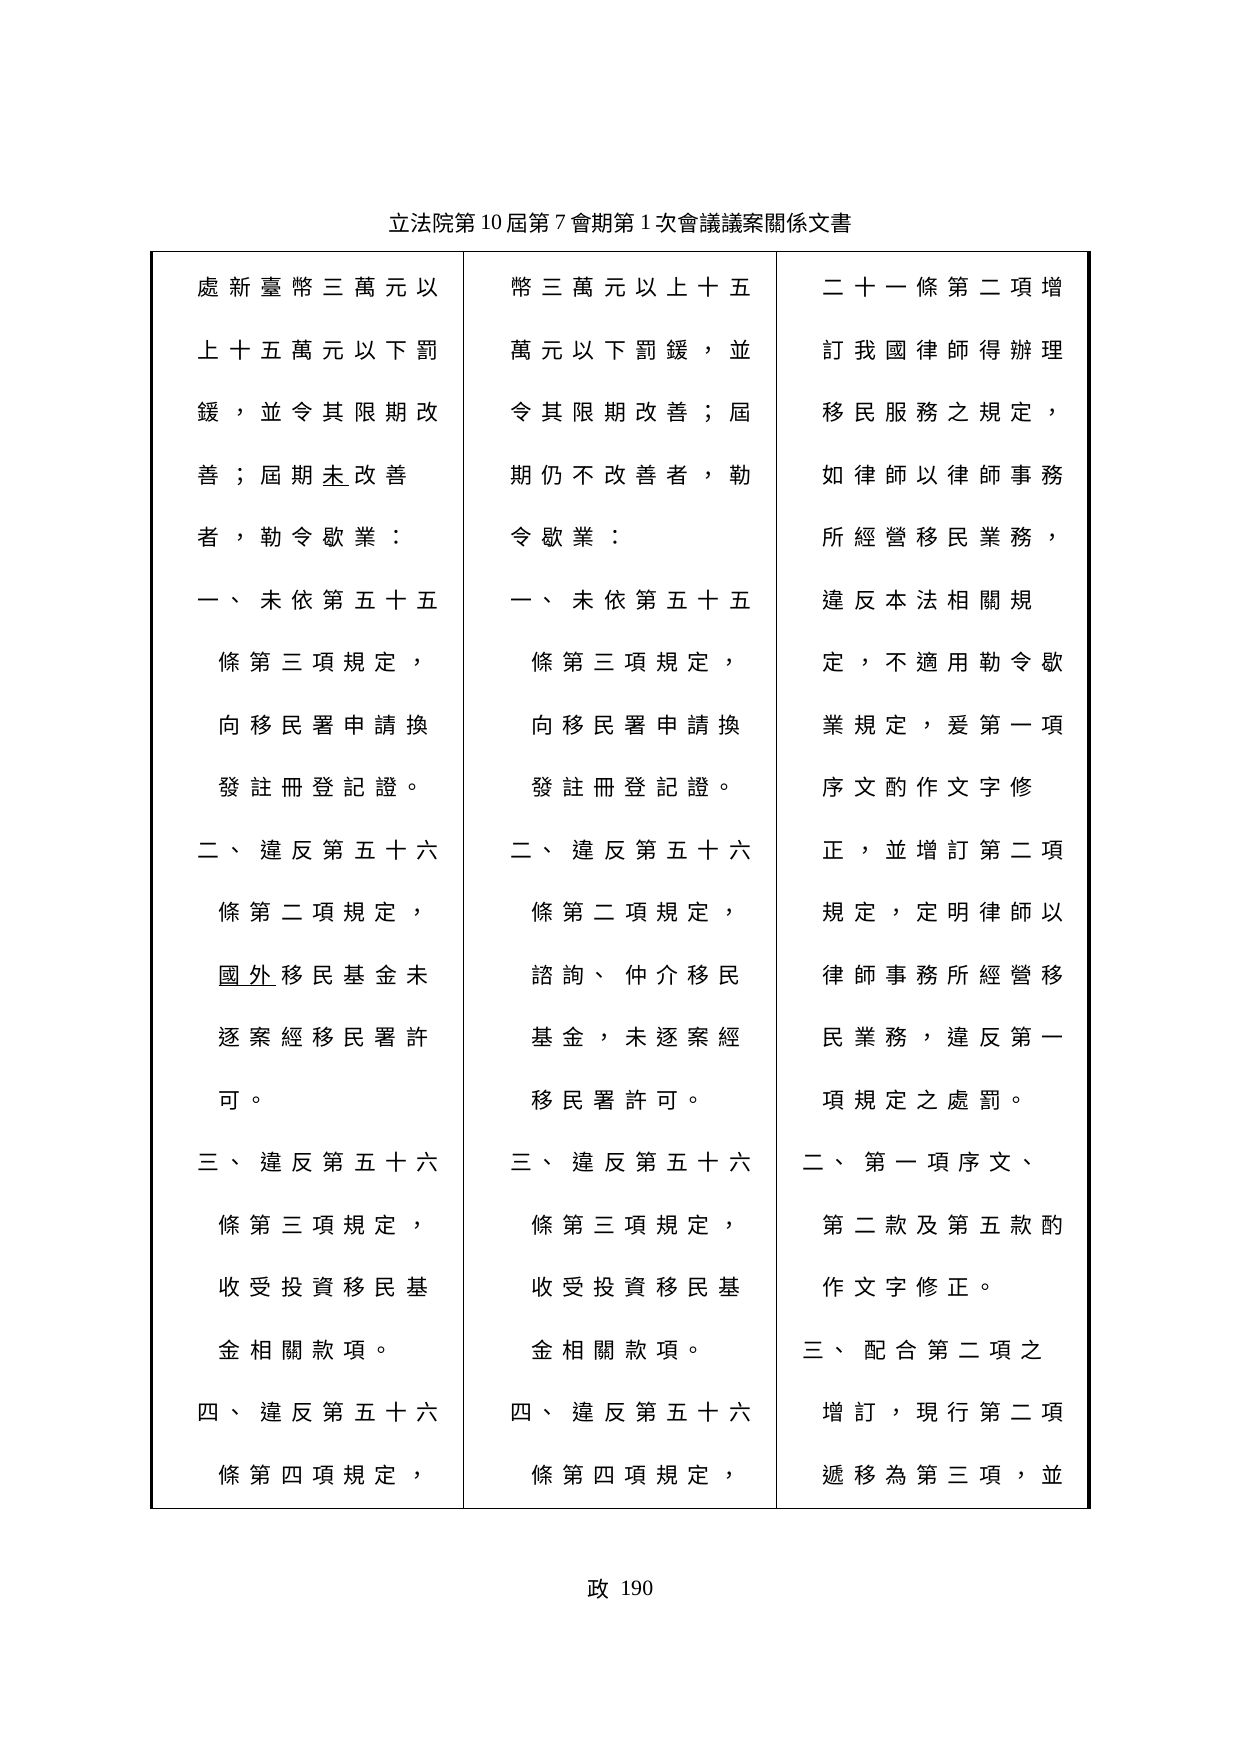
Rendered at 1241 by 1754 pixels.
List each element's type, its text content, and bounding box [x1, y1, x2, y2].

table_cell 處新臺幣三萬元以上十五萬元以下罰鍰，並令其限期改善；屆期未改善者，勒令歇業： 一、未依第五十五條第三項規定，向移民署申請換發註冊登記證。 二、違反第五十六條第二項規定，國外移民基金未逐案經移民署許可。 三、違反第五十六條第三項規定，收受投資移民基金相關款項。 四、違反第五十六條第四項規定， [153, 252, 463, 1508]
table_cell 二十一條第二項增訂我國律師得辦理移民服務之規定，如律師以律師事務所經營移民業務，違反本法相關規定，不適用勒令歇業規定，爰第一項序文酌作文字修正，並增訂第二項規定，定明律師以律師事務所經營移民業務，違反第一項規定之處罰。 二、第一項序文、第二款及第五款酌作文字修正。 三、配合第二項之增訂，現行第二項遞移為第三項，並 [777, 252, 1087, 1508]
table_cell 幣三萬元以上十五萬元以下罰鍰，並令其限期改善；屆期仍不改善者，勒令歇業： 一、未依第五十五條第三項規定，向移民署申請換發註冊登記證。 二、違反第五十六條第二項規定，諮詢、仲介移民基金，未逐案經移民署許可。 三、違反第五十六條第三項規定，收受投資移民基金相關款項。 四、違反第五十六條第四項規定， [464, 252, 776, 1508]
